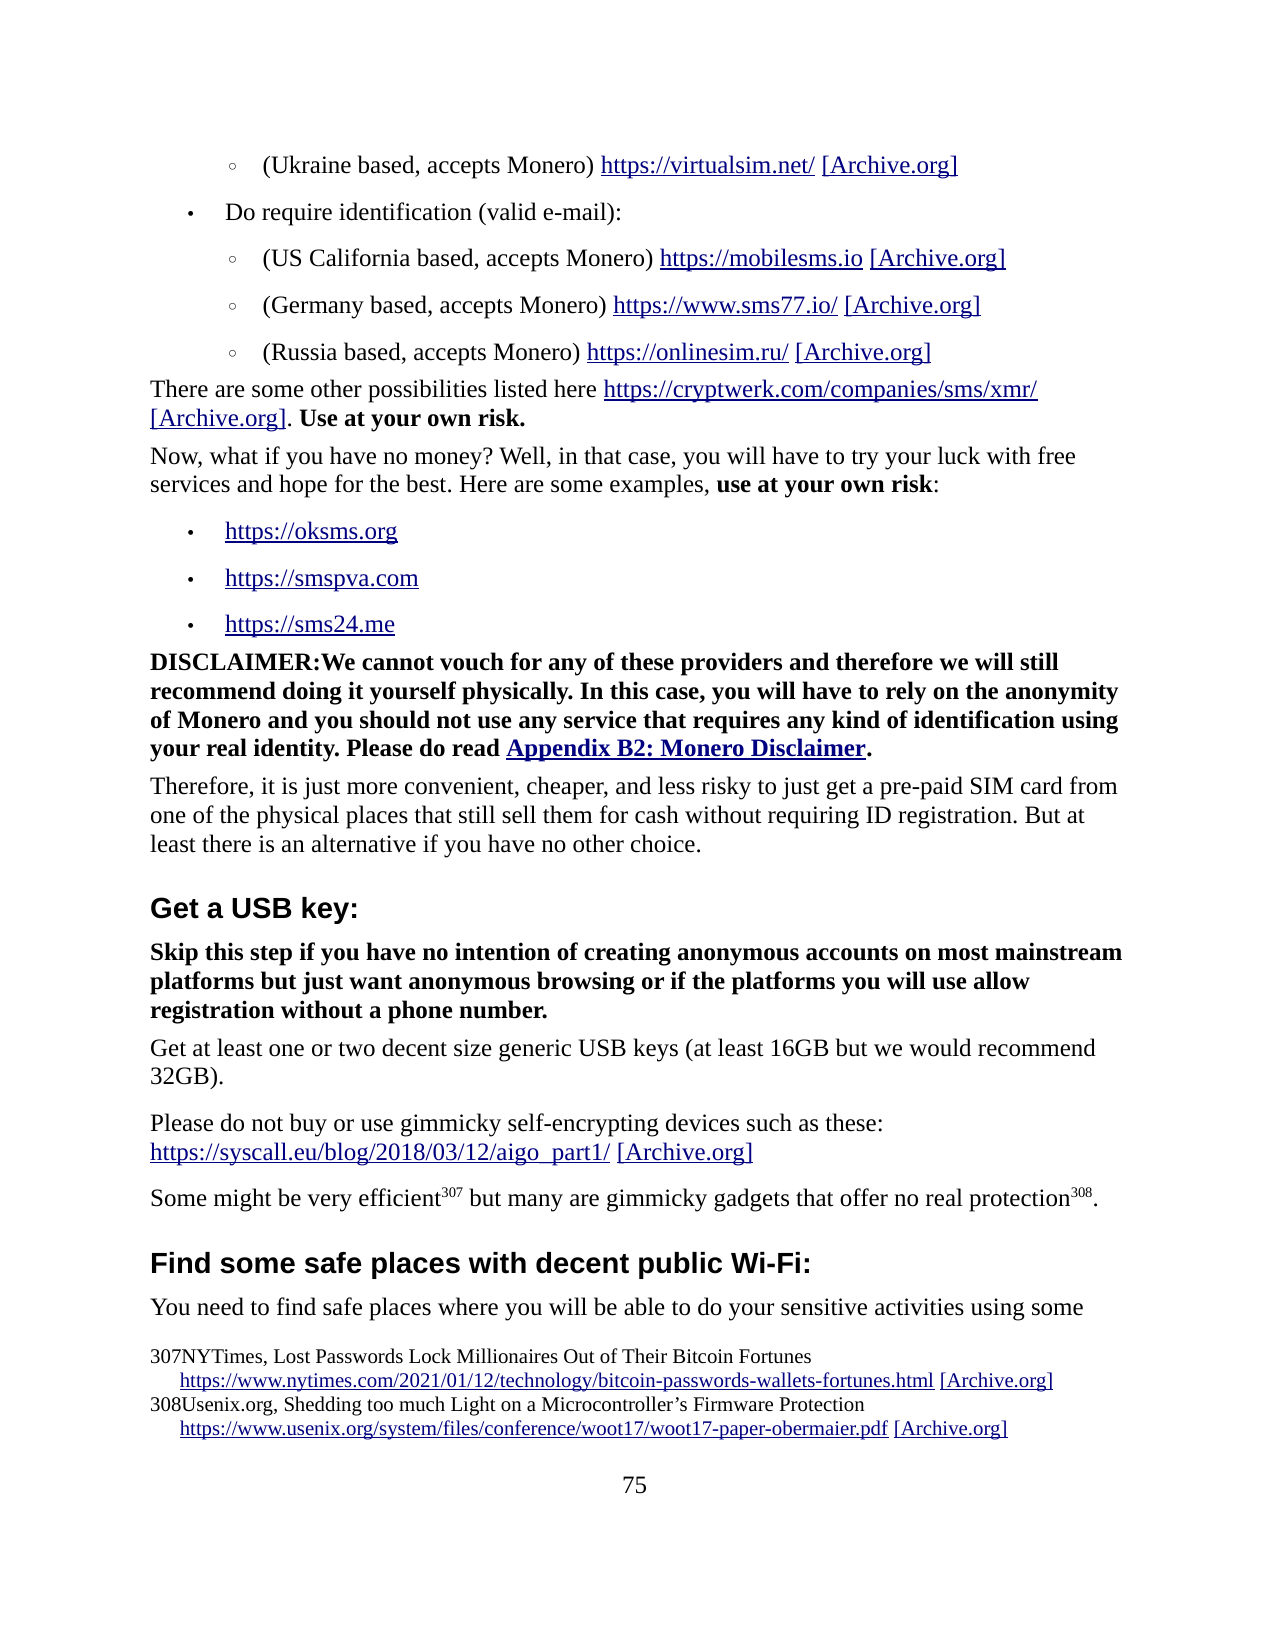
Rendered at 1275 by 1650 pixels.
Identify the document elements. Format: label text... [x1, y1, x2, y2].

text Please do not buy or use gimmicky self-encrypting devices such as these: https://syscall.eu/blog/2018/03/12/aigo_part1/ [Archive.org] [150, 1108, 1125, 1166]
list https://sms24.me [187, 609, 1125, 638]
text Therefore, it is just more convenient, cheaper, and less risky to just get a pre-paid SIM card from one of the physical places that still sell them for cash without requiring ID registration. But at least there is an alternative if you have no other choice. [150, 771, 1125, 857]
text There are some other possibilities listed here https://cryptwerk.com/companies/sms/xmr/ [Archive.org]. Use at your own risk. [150, 374, 1125, 432]
text Some might be very efficient but many are gimmicky gadgets that offer no real protection. [150, 1183, 1125, 1212]
list (Ukraine based, accepts Monero) https://virtualsim.net/ [Archive.org] [225, 150, 1125, 179]
list (US California based, accepts Monero) https://mobilesms.io [Archive.org] [225, 243, 1125, 272]
text Get at least one or two decent size generic USB keys (at least 16GB but we would recommend 32GB). [150, 1033, 1125, 1090]
text You need to find safe places where you will be able to do your sensitive activities using some [150, 1292, 1125, 1321]
subtitle Get a USB key: [150, 891, 1125, 925]
list Do require identification (valid e-mail): [187, 197, 1125, 225]
list (Russia based, accepts Monero) https://onlinesim.ru/ [Archive.org] [225, 337, 1125, 365]
text NYTimes, Lost Passwords Lock Millionaires Out of Their Bitcoin Fortunes https://www.nytimes.com/2021/01/12/technology/bitcoin-passwords-wallets-fortunes.html [Archive.org] [150, 1344, 1125, 1392]
subtitle Find some safe places with decent public Wi-Fi: [150, 1246, 1125, 1280]
list https://oksms.org [187, 516, 1125, 545]
text Skip this step if you have no intention of creating anonymous accounts on most mainstream platforms but just want anonymous browsing or if the platforms you will use allow registration without a phone number. [150, 937, 1125, 1024]
list https://smspva.com [187, 563, 1125, 592]
text Now, what if you have no money? Well, in that case, you will have to try your luck with free services and hope for the best. Here are some examples, use at your own risk: [150, 441, 1125, 498]
list (Germany based, accepts Monero) https://www.sms77.io/ [Archive.org] [225, 290, 1125, 319]
text DISCLAIMER:We cannot vouch for any of these providers and therefore we will still recommend doing it yourself physically. In this case, you will have to rely on the anonymity of Monero and you should not use any service that requires any kind of identification using your real identity. Please do read Appendix B2: Monero Disclaimer. [150, 647, 1125, 762]
text Usenix.org, Shedding too much Light on a Microcontroller’s Firmware Protection https://www.usenix.org/system/files/conference/woot17/woot17-paper-obermaier.pdf [Archive.org] [150, 1392, 1125, 1440]
